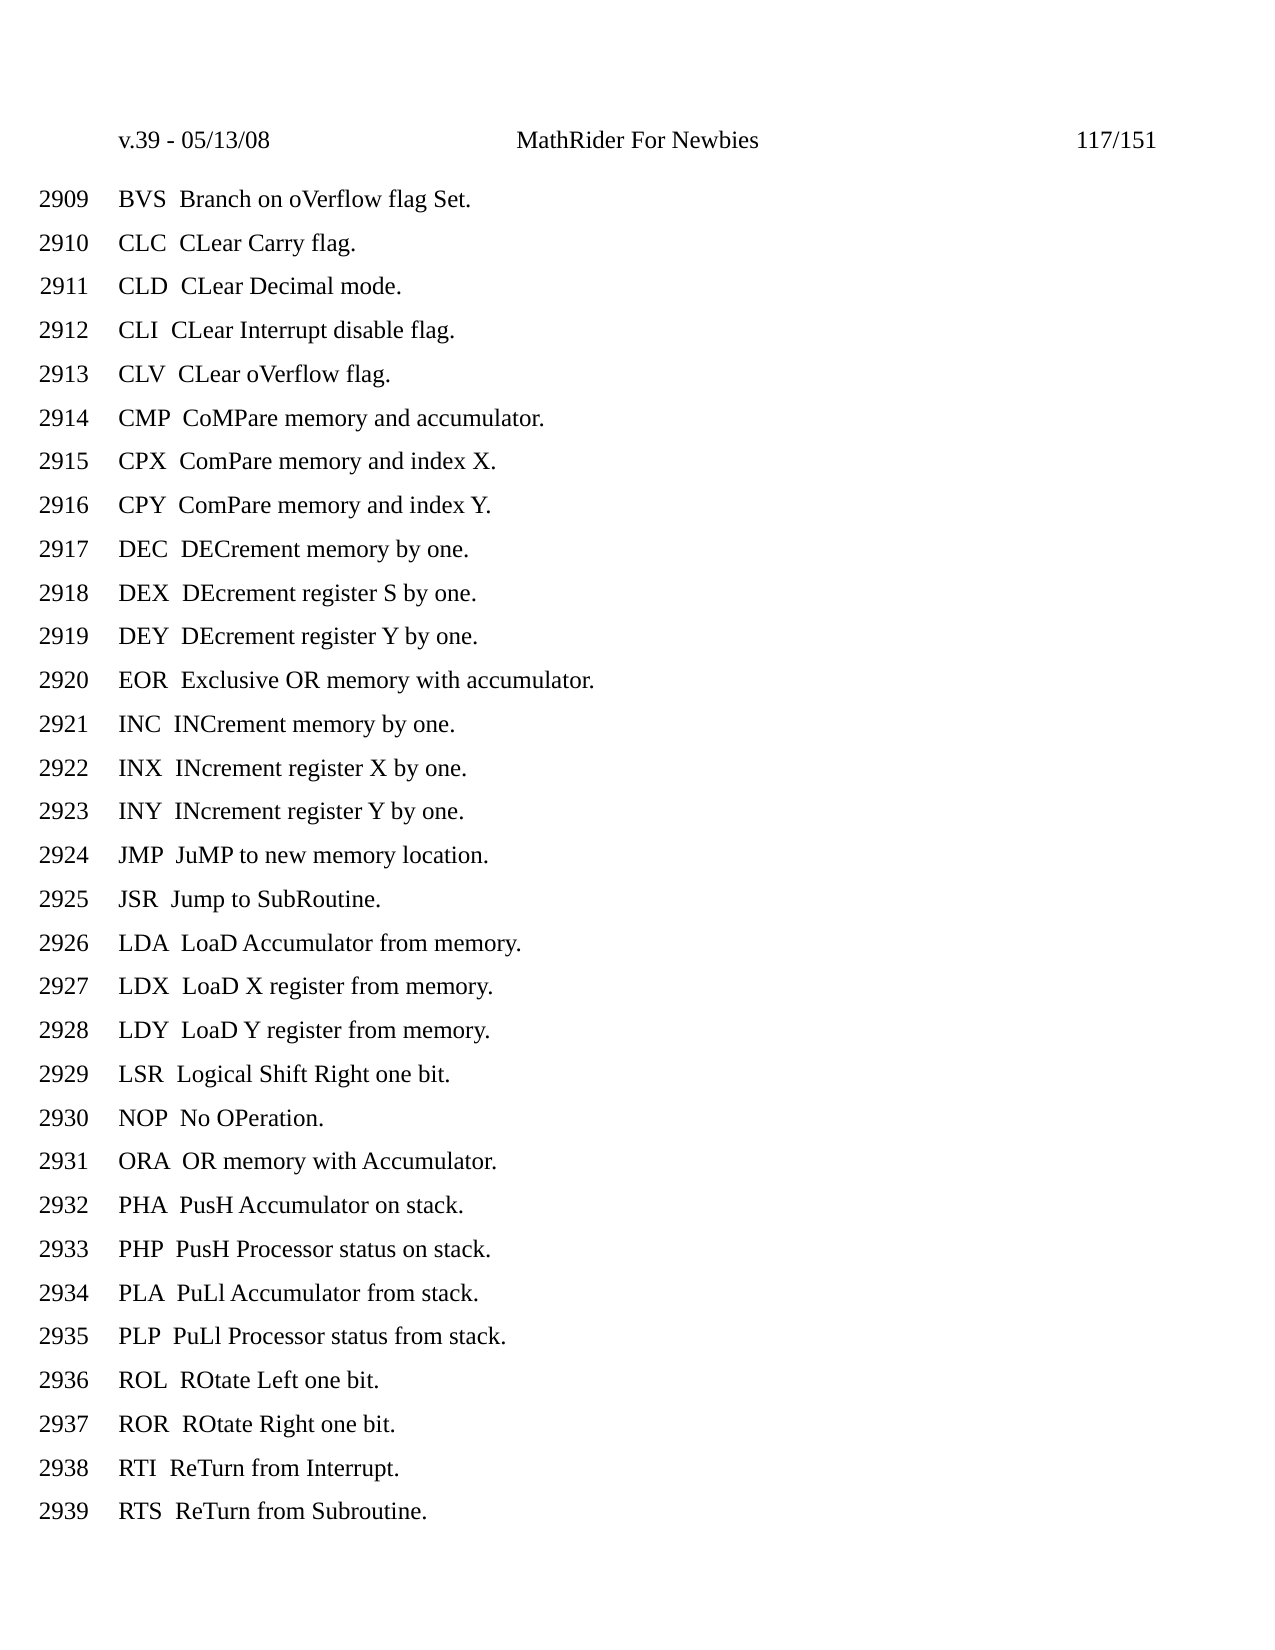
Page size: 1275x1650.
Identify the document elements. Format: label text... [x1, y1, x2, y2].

text PHA PusH Accumulator on stack. [118, 1190, 1157, 1219]
text DEC DECrement memory by one. [118, 534, 1157, 563]
text JSR Jump to SubRoutine. [118, 884, 1157, 913]
text DEY DEcrement register Y by one. [118, 621, 1157, 650]
text EOR Exclusive OR memory with accumulator. [118, 665, 1157, 694]
text LDX LoaD X register from memory. [118, 971, 1157, 1000]
text CLV CLear oVerflow flag. [118, 359, 1157, 388]
text LDY LoaD Y register from memory. [118, 1015, 1157, 1044]
text PHP PusH Processor status on stack. [118, 1234, 1157, 1263]
text CLI CLear Interrupt disable flag. [118, 315, 1157, 344]
text CLD CLear Decimal mode. [118, 271, 1157, 300]
text CPX ComPare memory and index X. [118, 446, 1157, 475]
text RTI ReTurn from Interrupt. [118, 1453, 1157, 1481]
text CLC CLear Carry flag. [118, 228, 1157, 256]
text ROR ROtate Right one bit. [118, 1409, 1157, 1438]
text RTS ReTurn from Subroutine. [118, 1496, 1157, 1525]
text LDA LoaD Accumulator from memory. [118, 928, 1157, 956]
text INY INcrement register Y by one. [118, 796, 1157, 825]
text INC INCrement memory by one. [118, 709, 1157, 738]
text ORA OR memory with Accumulator. [118, 1146, 1157, 1175]
text INX INcrement register X by one. [118, 753, 1157, 781]
text CPY ComPare memory and index Y. [118, 490, 1157, 519]
text PLA PuLl Accumulator from stack. [118, 1278, 1157, 1306]
text NOP No OPeration. [118, 1103, 1157, 1131]
text ROL ROtate Left one bit. [118, 1365, 1157, 1394]
text CMP CoMPare memory and accumulator. [118, 403, 1157, 431]
text JMP JuMP to new memory location. [118, 840, 1157, 869]
text PLP PuLl Processor status from stack. [118, 1321, 1157, 1350]
text BVS Branch on oVerflow flag Set. [118, 184, 1157, 213]
text DEX DEcrement register S by one. [118, 578, 1157, 606]
text LSR Logical Shift Right one bit. [118, 1059, 1157, 1088]
